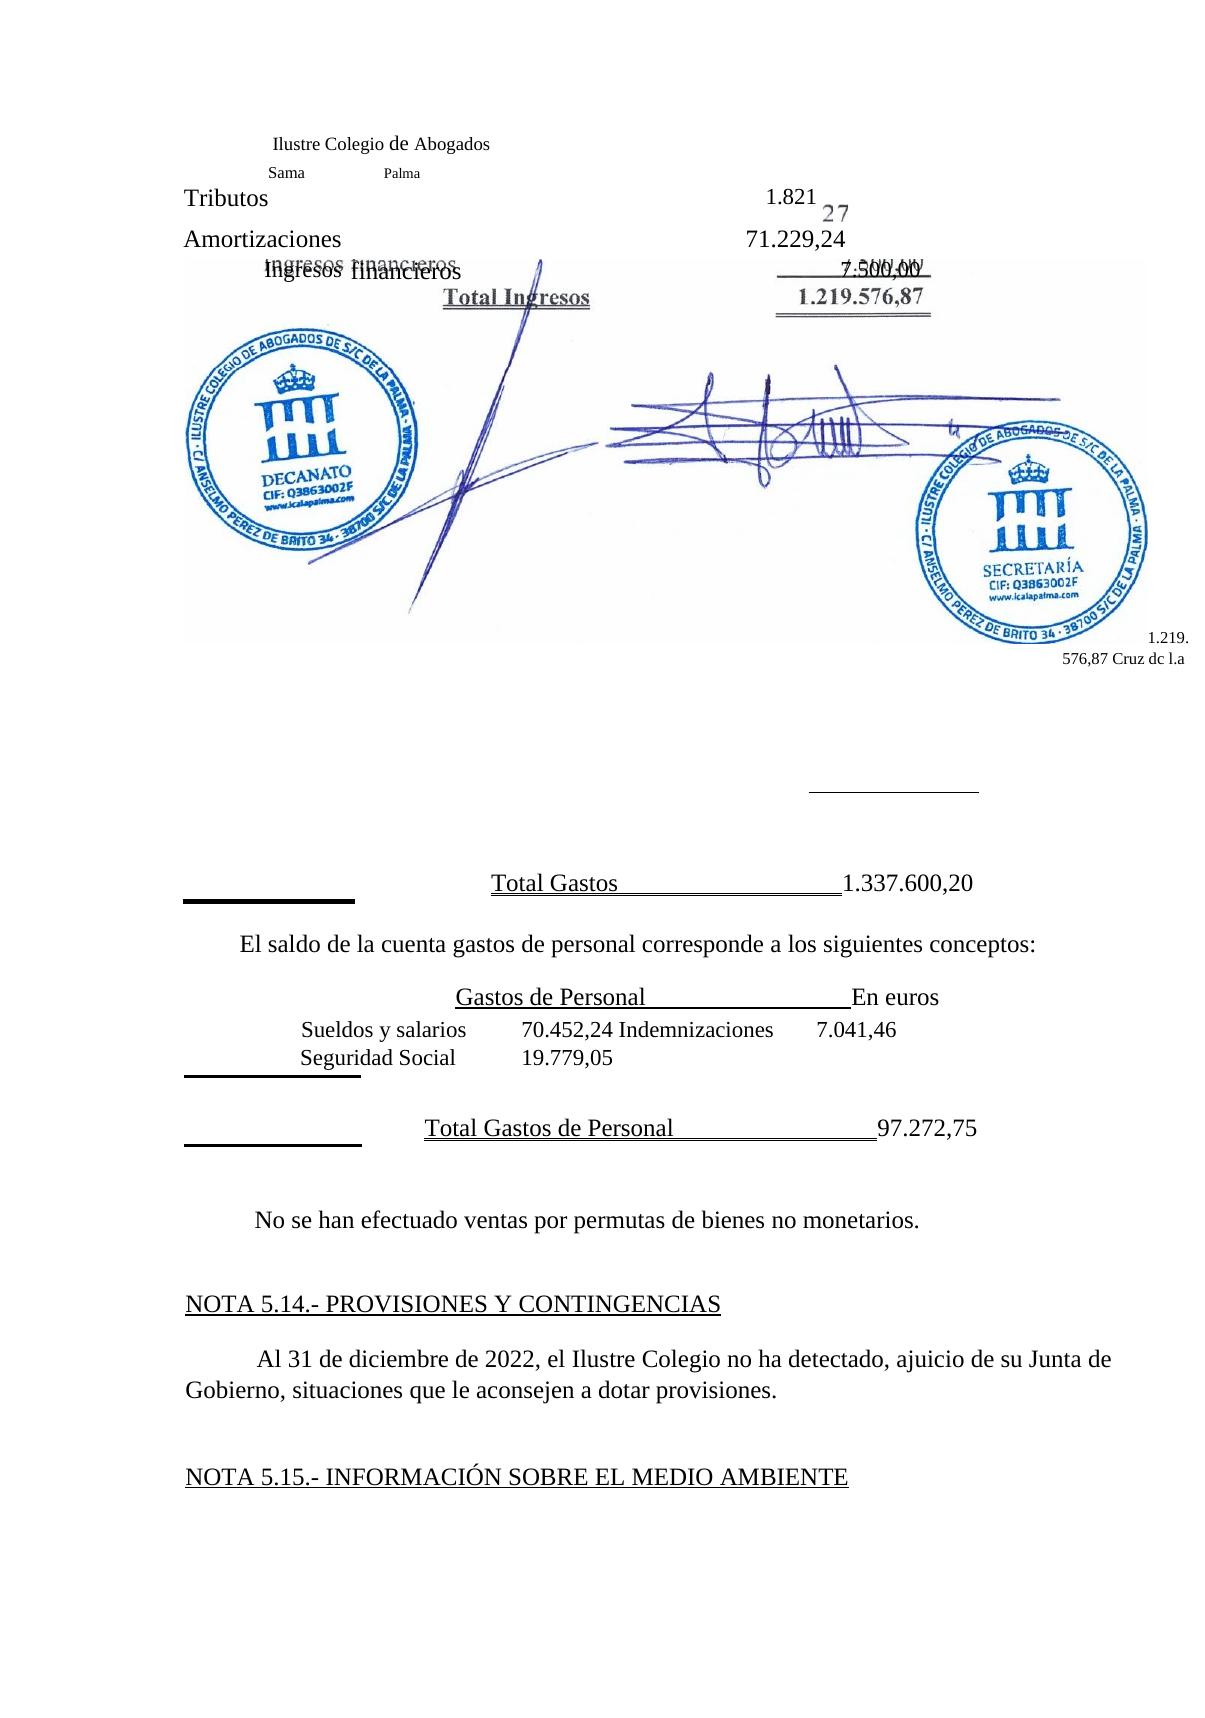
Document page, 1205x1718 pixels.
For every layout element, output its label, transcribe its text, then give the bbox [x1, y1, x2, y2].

text No se han efectuado ventas por permutas de bienes no monetarios. [254, 1205, 1144, 1234]
table_cell 71.229,24 [720, 224, 848, 254]
text NOTA 5.15.- INFORMACIÓN SOBRE EL MEDIO AMBIENTE [185, 1462, 1145, 1491]
text Gastos de Personal En euros [184, 982, 1145, 1011]
text Total Gastos de Personal 97.272,75 [184, 1113, 1145, 1142]
text Al 31 de diciembre de 2022, el Ilustre Colegio no ha detectado, ajuicio de su Junta de Gobierno, situaciones que le aconsejen a dotar provisiones. [185, 1344, 1144, 1404]
table_cell 1.821 [720, 183, 848, 224]
table_cell Amortizaciones [183, 224, 720, 254]
text 1.219.576,87 Cruz dc l.a [183, 254, 1189, 668]
text El saldo de la cuenta gastos de personal corresponde a los siguientes conceptos: [189, 929, 1087, 958]
text Total Gastos 1.337.600,20 [183, 868, 1093, 897]
text NOTA 5.14.- PROVISIONES Y CONTINGENCIAS [185, 1289, 1145, 1318]
table_cell Tributos [183, 183, 720, 224]
text Sueldos y salarios 70.452,24 Indemnizaciones 7.041,46 Seguridad Social 19.779,05 [300, 1016, 975, 1071]
